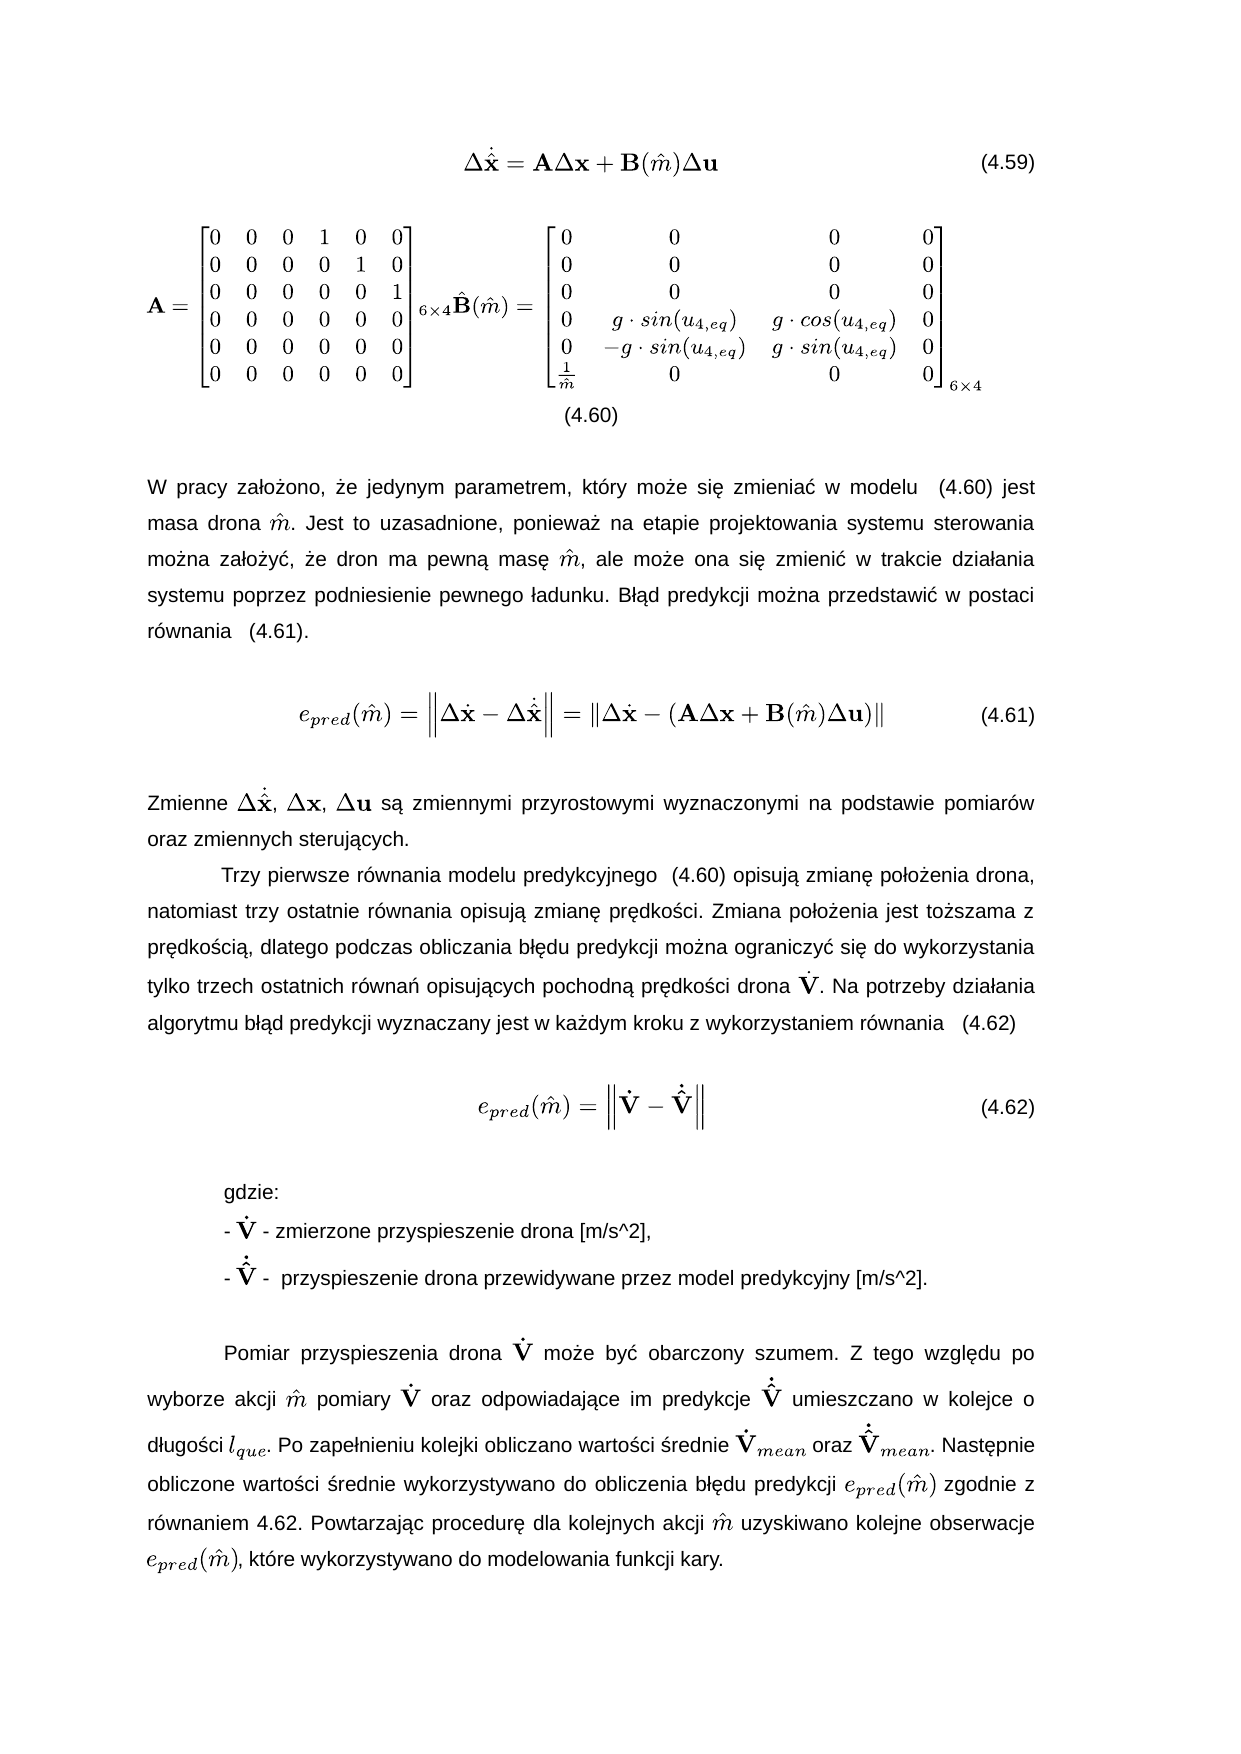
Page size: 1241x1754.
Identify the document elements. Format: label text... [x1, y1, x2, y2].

text [147, 1084, 608, 1130]
text Trzy pierwsze równania modelu predykcyjnego (4.60) opisują zmianę położenia drona, natomiast trzy ostatnie równania opisują zmianę prędkości. Zmiana położenia jest toższama z prędkością, dlatego podczas obliczania błędu predykcji można ograniczyć się do wykorzystania tylko trzech ostatnich równań opisujących pochodną prędkości drona . Na potrzeby działania algorytmu błąd predykcji wyznaczany jest w każdym kroku z wykorzystaniem równania (4.62) [147, 863, 1035, 1034]
text Pomiar przyspieszenia drona może być obarczony szumem. Z tego względu po wyborze akcji pomiary oraz odpowiadające im predykcje umieszczano w kolejce o długości . Po zapełnieniu kolejki obliczano wartości średnie oraz . Następnie obliczone wartości średnie wykorzystywano do obliczenia błędu predykcji zgodnie z równaniem 4.62. Powtarzając procedurę dla kolejnych akcji uzyskiwano kolejne obserwacje , które wykorzystywano do modelowania funkcji kary. [147, 1337, 1035, 1573]
text gdzie: [147, 1179, 1035, 1203]
text W pracy założono, że jedynym parametrem, który może się zmieniać w modelu (4.60) jest masa drona . Jest to uzasadnione, ponieważ na etapie projektowania systemu sterowania można założyć, że dron ma pewną masę , ale może ona się zmienić w trakcie działania systemu poprzez podniesienie pewnego ładunku. Błąd predykcji można przedstawić w postaci równania (4.61). [147, 475, 1035, 642]
text - - zmierzone przyspieszenie drona [m/s^2], [147, 1216, 1035, 1243]
text [147, 692, 429, 738]
text [147, 147, 647, 177]
text (4.62) [704, 1084, 1035, 1130]
text - - przyspieszenie drona przewidywane przez model predykcyjny [m/s^2]. [147, 1255, 1035, 1289]
text Zmienne , , są zmiennymi przyrostowymi wyznaczonymi na podstawie pomiarów oraz zmiennych sterujących. [147, 787, 1035, 851]
text (4.59) [493, 147, 1035, 177]
text (4.61) [552, 692, 1035, 738]
text (4.60) [147, 226, 1035, 427]
